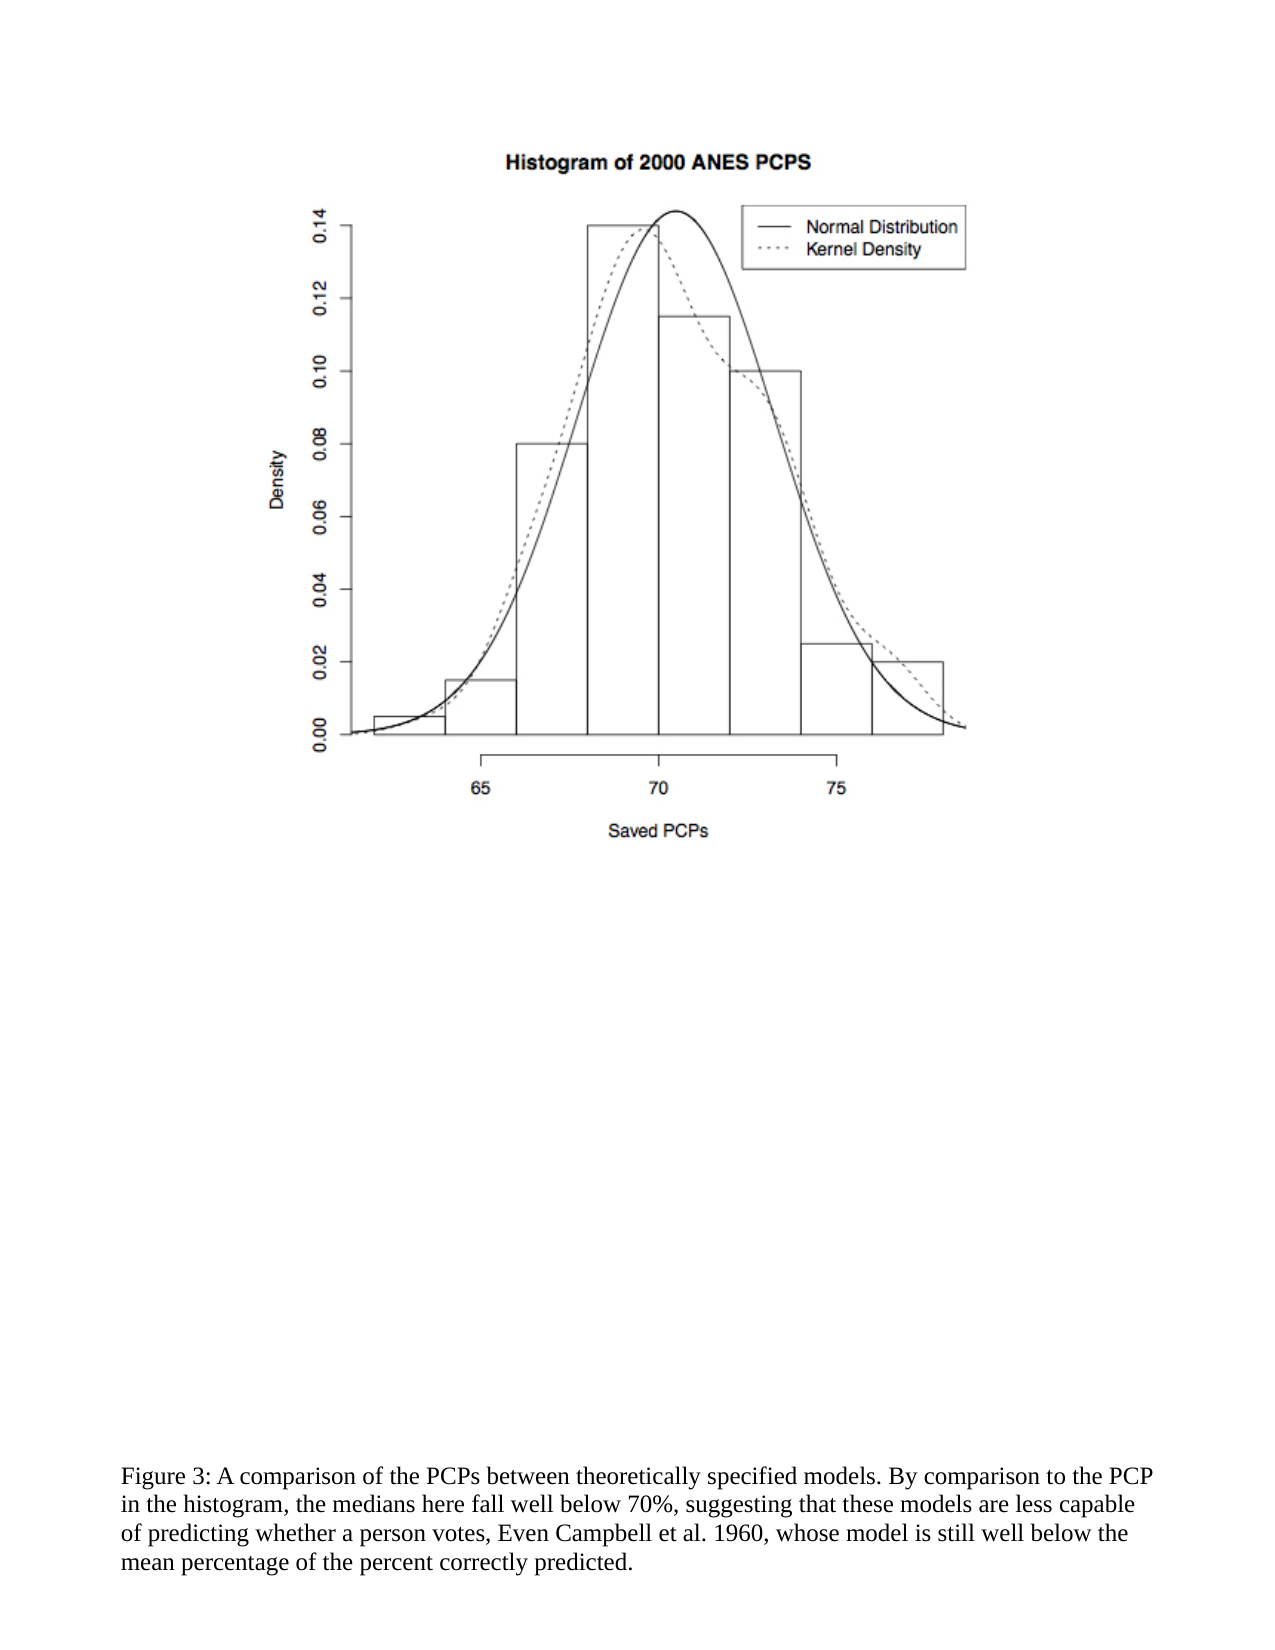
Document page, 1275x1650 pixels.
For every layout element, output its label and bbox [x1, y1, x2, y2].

picture [264, 118, 1011, 864]
